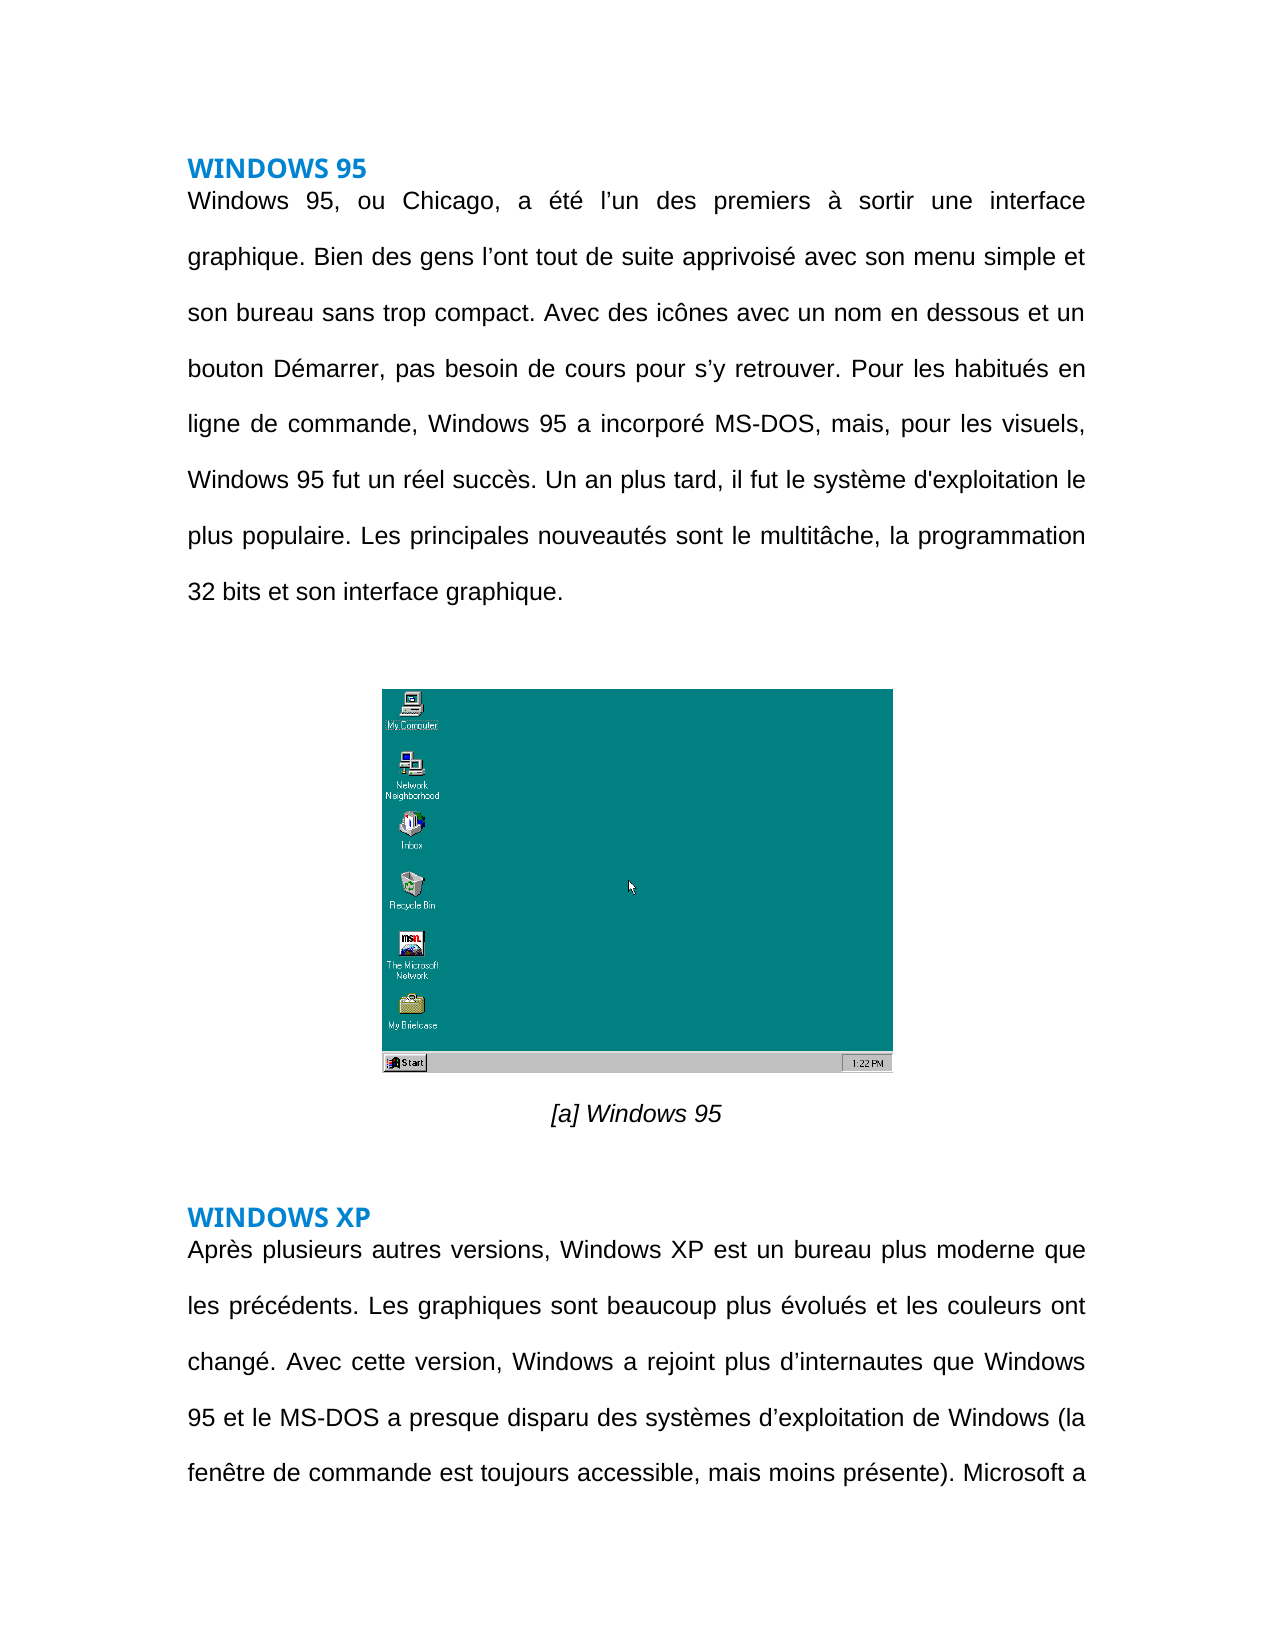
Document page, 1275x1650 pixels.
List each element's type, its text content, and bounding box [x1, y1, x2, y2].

text [a] Windows 95 [187, 1100, 1087, 1128]
subtitle WINDOWS XP [187, 1199, 1087, 1236]
text Windows 95, ou Chicago, a été l’un des premiers à sortir une interface graphique. Bien des gens l’ont tout de suite apprivoisé avec son menu simple et son bureau sans trop compact. Avec des icônes avec un nom en dessous et un bouton Démarrer, pas besoin de cours pour s’y retrouver. Pour les habitués en ligne de commande, Windows 95 a incorporé MS-DOS, mais, pour les visuels, Windows 95 fut un réel succès. Un an plus tard, il fut le système d'exploitation le plus populaire. Les principales nouveautés sont le multitâche, la programmation 32 bits et son interface graphique. [187, 187, 1087, 606]
picture [382, 689, 893, 1073]
text Après plusieurs autres versions, Windows XP est un bureau plus moderne que les précédents. Les graphiques sont beaucoup plus évolués et les couleurs ont changé. Avec cette version, Windows a rejoint plus d’internautes que Windows 95 et le MS-DOS a presque disparu des systèmes d’exploitation de Windows (la fenêtre de commande est toujours accessible, mais moins présente). Microsoft a [187, 1236, 1087, 1487]
subtitle WINDOWS 95 [187, 150, 1087, 187]
